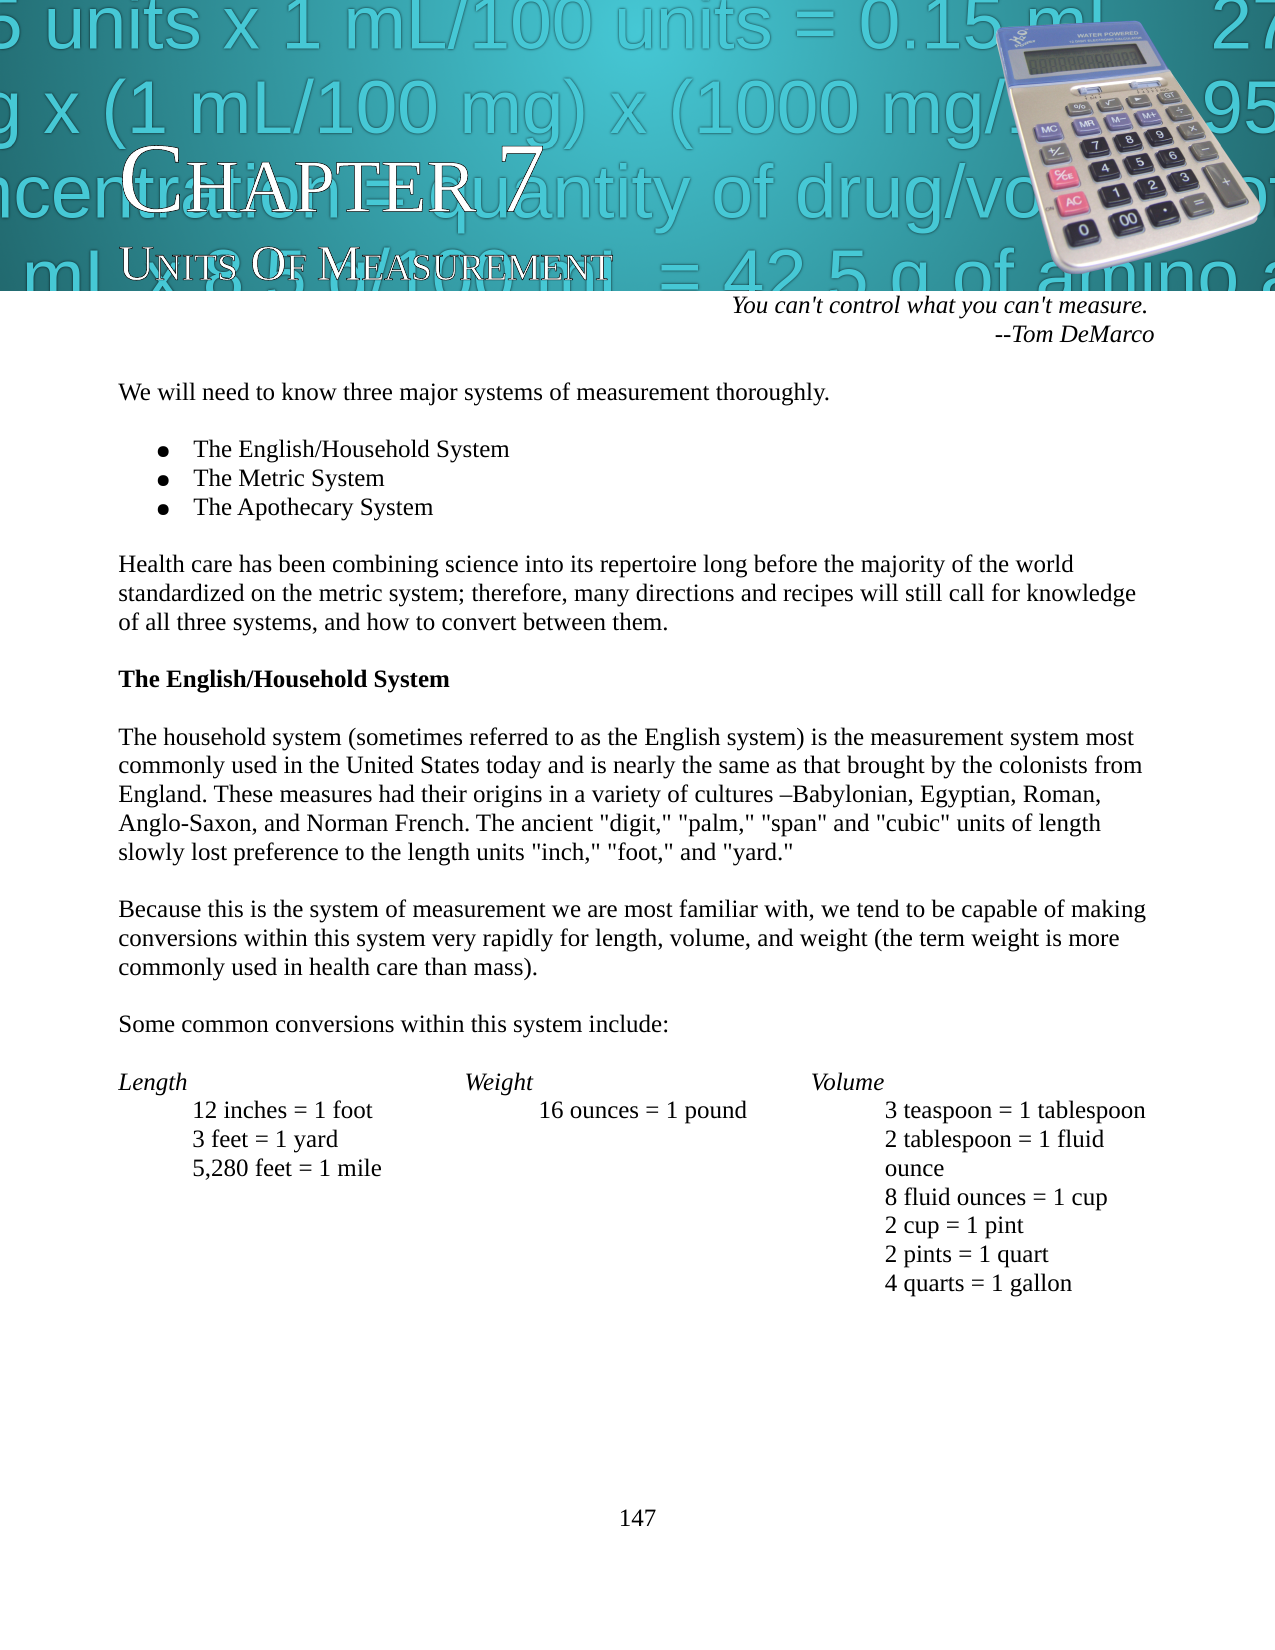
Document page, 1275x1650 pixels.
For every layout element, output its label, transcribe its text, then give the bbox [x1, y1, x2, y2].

text Some common conversions within this system include: [118, 1009, 1157, 1038]
text 2 pints = 1 quart [884, 1239, 1157, 1268]
text 2 cup = 1 pint [884, 1211, 1157, 1239]
text 2 tablespoon = 1 fluid ounce [884, 1124, 1157, 1182]
picture [0, 0, 1275, 291]
list The Metric System [156, 463, 1157, 492]
list The Apothecary System [156, 492, 1157, 521]
text 8 fluid ounces = 1 cup [884, 1182, 1157, 1211]
text --Tom DeMarco [118, 319, 1157, 348]
text 4 quarts = 1 gallon [884, 1268, 1157, 1297]
text Health care has been combining science into its repertoire long before the majority of the world standardized on the metric system; therefore, many directions and recipes will still call for knowledge of all three systems, and how to convert between them. [118, 549, 1157, 636]
text Length [118, 1067, 464, 1096]
text Volume [811, 1067, 1157, 1096]
text The English/Household System [118, 664, 1157, 693]
text Weight [464, 1067, 811, 1096]
text 3 feet = 1 yard [192, 1124, 464, 1153]
text We will need to know three major systems of measurement thoroughly. [118, 377, 1157, 406]
text 12 inches = 1 foot [192, 1096, 464, 1124]
text 16 ounces = 1 pound [538, 1096, 811, 1124]
text The household system (sometimes referred to as the English system) is the measurement system most commonly used in the United States today and is nearly the same as that brought by the colonists from England. These measures had their origins in a variety of cultures –Babylonian, Egyptian, Roman, Anglo-Saxon, and Norman French. The ancient "digit," "palm," "span" and "cubic" units of length slowly lost preference to the length units "inch," "foot," and "yard." [118, 722, 1157, 866]
list The English/Household System [156, 434, 1157, 463]
text Because this is the system of measurement we are most familiar with, we tend to be capable of making conversions within this system very rapidly for length, volume, and weight (the term weight is more commonly used in health care than mass). [118, 894, 1157, 981]
text 3 teaspoon = 1 tablespoon [884, 1096, 1157, 1124]
text 5,280 feet = 1 mile [192, 1153, 464, 1182]
text You can't control what you can't measure. [118, 291, 1157, 319]
